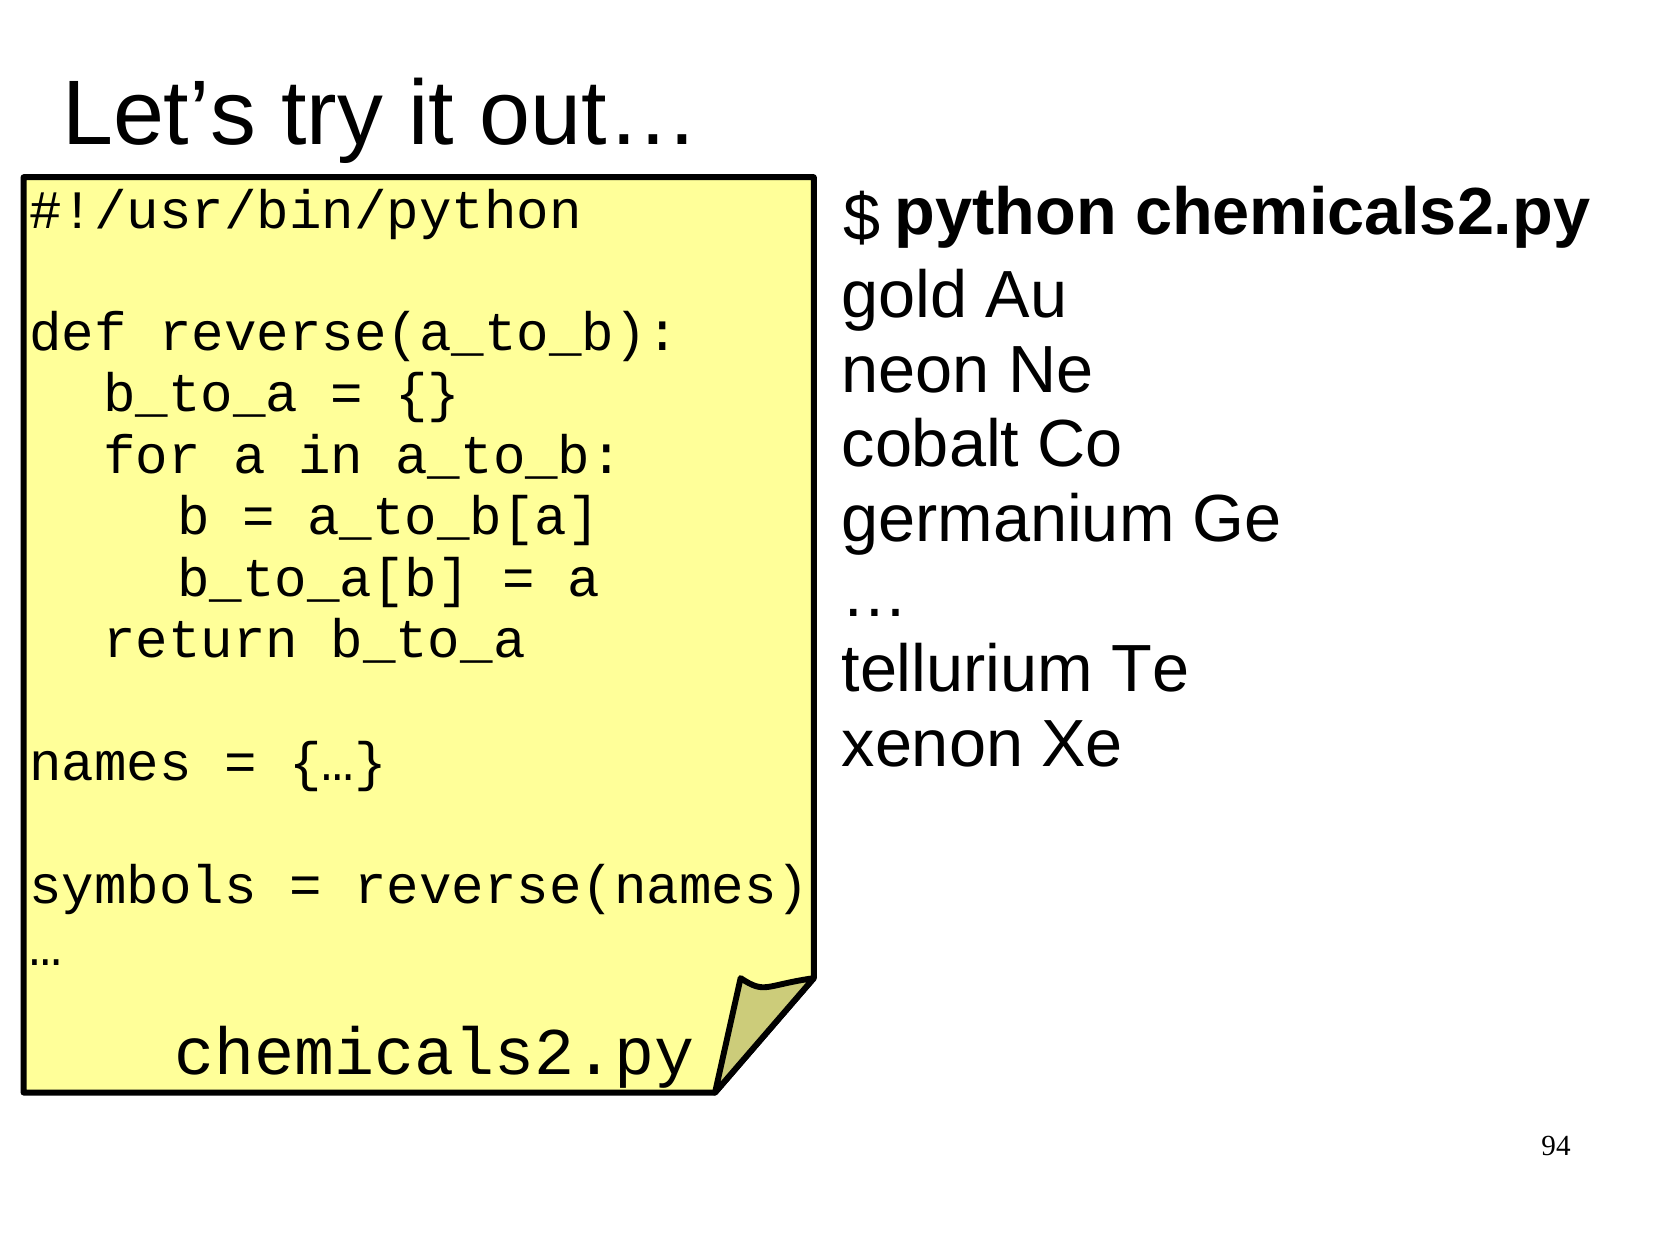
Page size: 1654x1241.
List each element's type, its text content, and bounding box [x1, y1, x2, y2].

text_box chemicals2.py [171, 1015, 698, 1109]
text_box $ [840, 177, 884, 253]
text_box gold Au neon Ne cobalt Co germanium Ge … tellurium Te xenon Xe [838, 253, 1286, 784]
text_box Let’s try it out… [59, 59, 703, 168]
text_box python chemicals2.py [891, 171, 1594, 253]
text_box #!/usr/bin/python def reverse(a_to_b): b_to_a = {} for a in a_to_b: b = a_to_b[a] b_to_a[b] = a return b_to_a names = {…} symbols = reverse(names) … [23, 177, 814, 1093]
